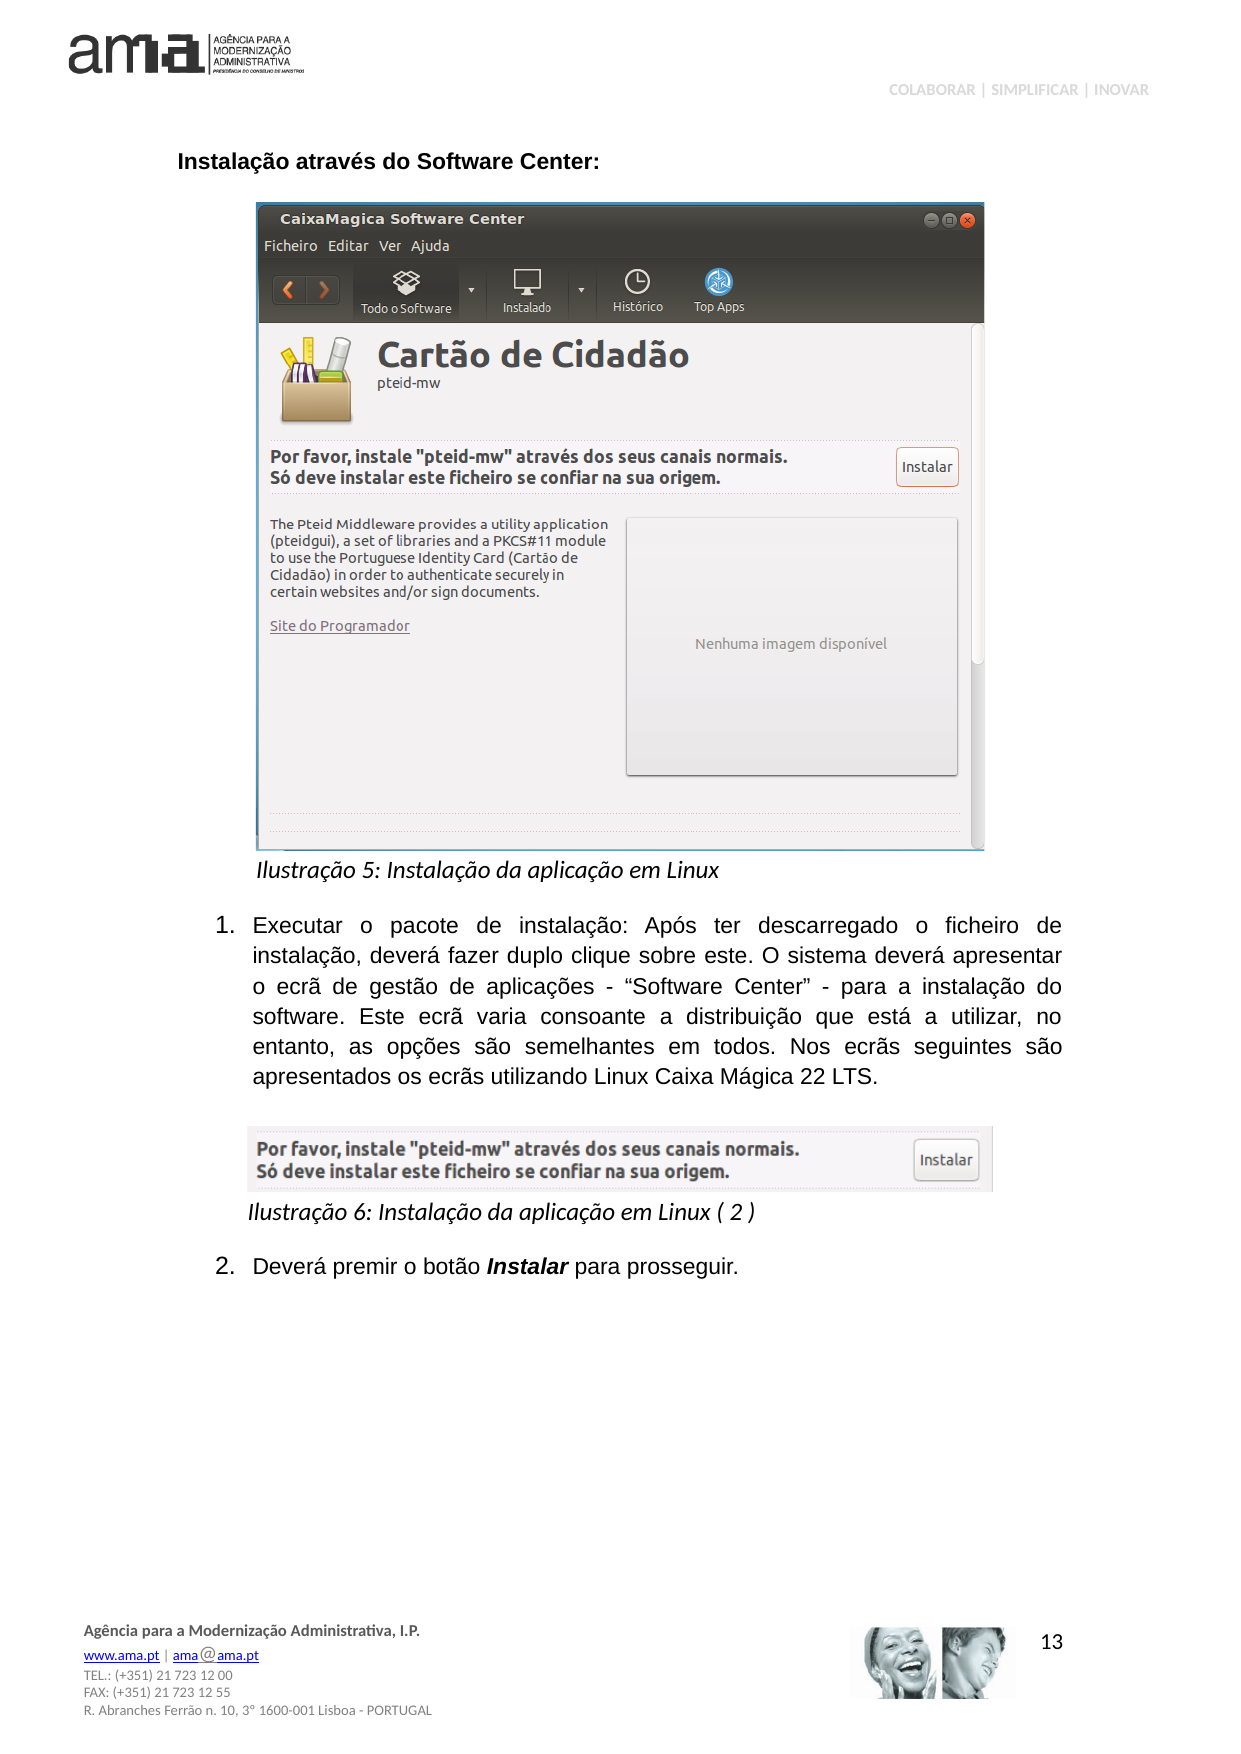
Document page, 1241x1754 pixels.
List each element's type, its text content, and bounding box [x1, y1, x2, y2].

text Instalação através do Software Center: [177, 148, 1063, 174]
list Deverá premir o botão Instalar para prosseguir. [215, 1114, 1063, 1280]
picture [247, 1126, 993, 1192]
picture [849, 1627, 1017, 1699]
list Ilustração 5: Instalação da aplicação em Linux [256, 851, 984, 885]
list Ilustração 6: Instalação da aplicação em Linux ( 2 ) [247, 1192, 993, 1226]
list Executar o pacote de instalação: Após ter descarregado o ficheiro de instalação, deverá fazer duplo clique sobre este. O sistema deverá apresentar o ecrã de gestão de aplicações - “Software Center” - para a instalação do software. Este ecrã varia consoante a distribuição que está a utilizar, no entanto, as opções são semelhantes em todos. Nos ecrãs seguintes são apresentados os ecrãs utilizando Linux Caixa Mágica 22 LTS. [215, 190, 1063, 1090]
picture [68, 34, 304, 75]
picture [255, 202, 985, 851]
